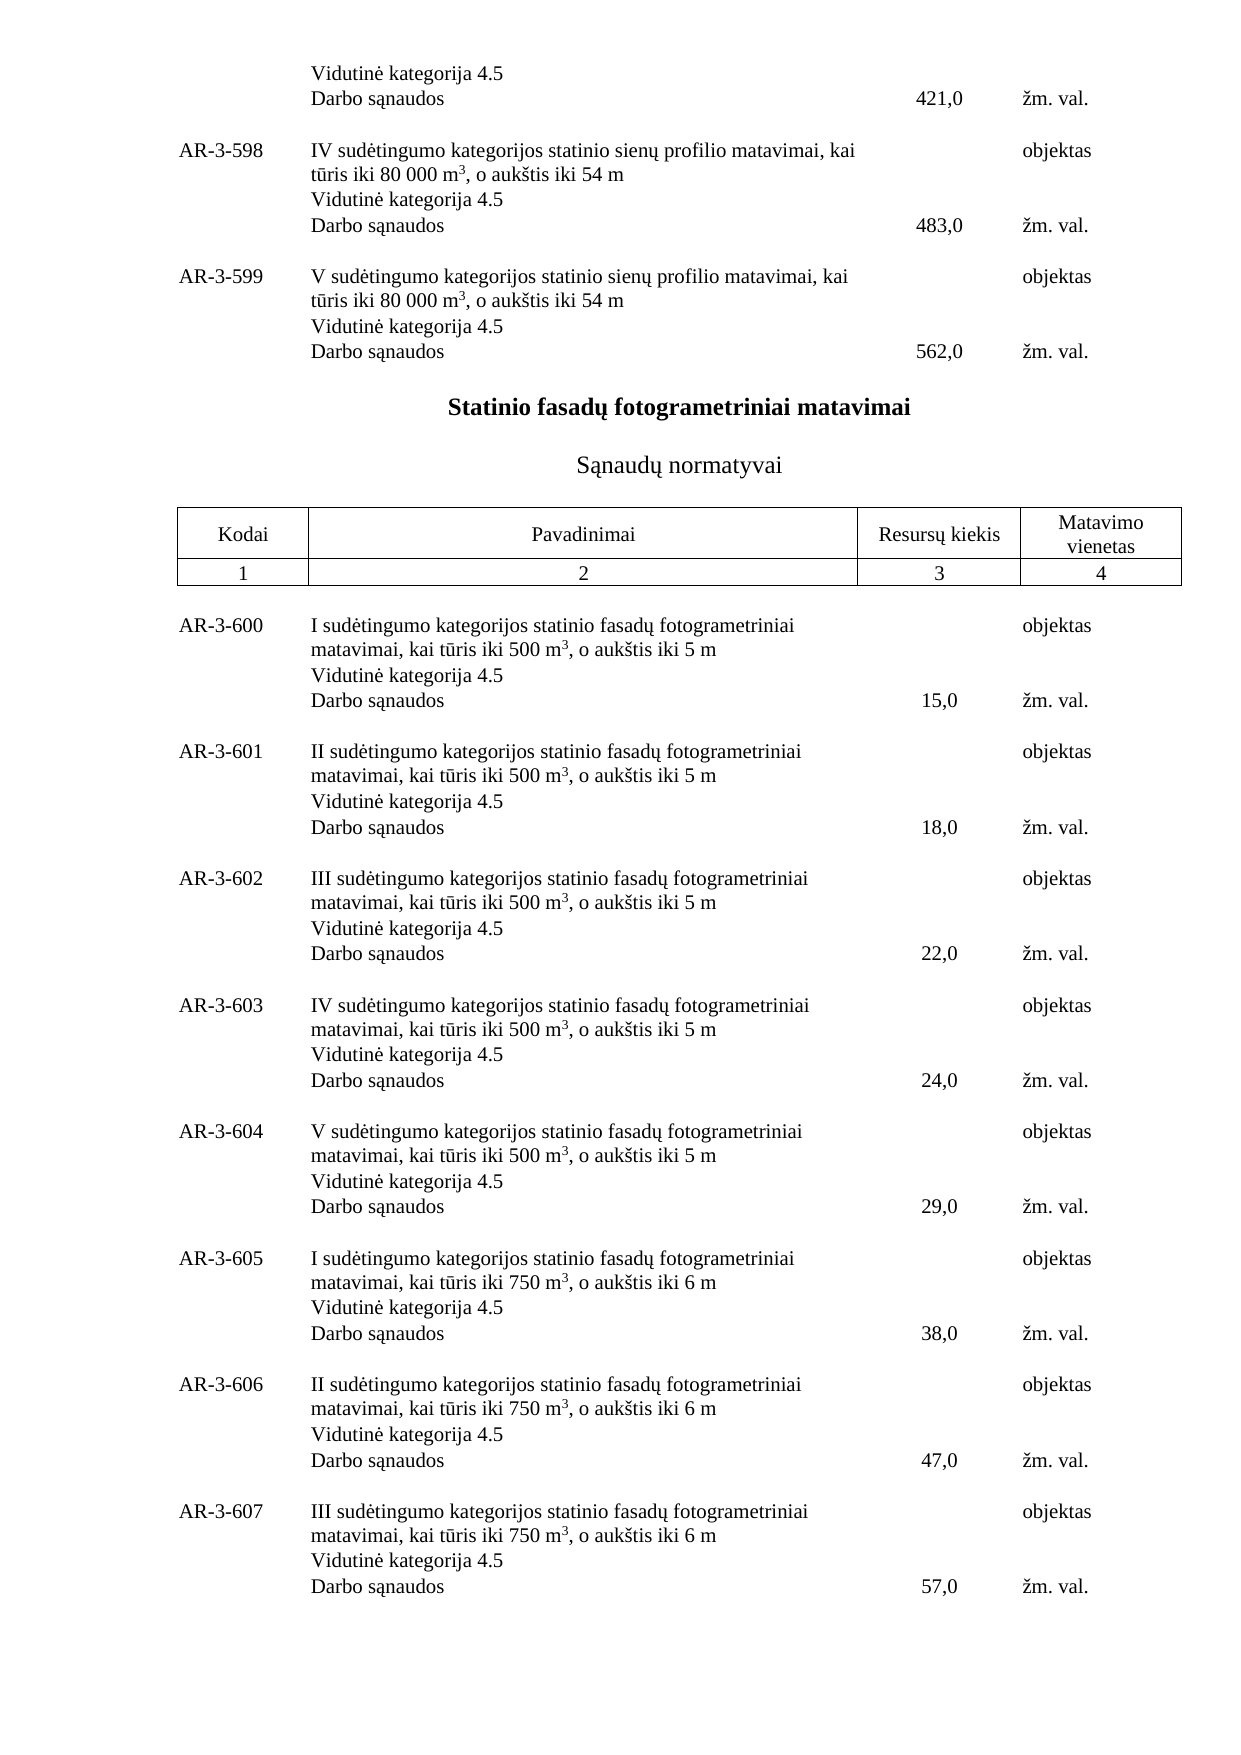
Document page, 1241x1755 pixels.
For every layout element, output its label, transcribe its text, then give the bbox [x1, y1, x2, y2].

table_cell [1021, 110, 1181, 136]
table_cell žm. val. [1021, 1319, 1181, 1345]
table_cell AR-3-604 [177, 1118, 309, 1167]
table_cell [309, 1345, 858, 1371]
table_cell [1021, 839, 1181, 864]
table_cell objektas [1021, 1371, 1181, 1420]
table_cell [1021, 1167, 1181, 1193]
table_cell [1021, 1345, 1181, 1371]
table_cell AR-3-607 [177, 1497, 309, 1547]
table_cell [177, 1573, 309, 1598]
table_cell [309, 237, 858, 262]
table_cell [858, 1167, 1021, 1193]
table_cell [1021, 586, 1181, 611]
table_cell [858, 186, 1021, 211]
table_cell Darbo sąnaudos [309, 1193, 858, 1218]
table_cell [858, 712, 1021, 738]
table_cell Vidutinė kategorija 4.5 [309, 312, 858, 338]
table_cell [177, 1219, 309, 1244]
table_cell [309, 1092, 858, 1117]
table_cell [177, 813, 309, 839]
table_cell 57,0 [858, 1573, 1021, 1598]
table_cell [1021, 1041, 1181, 1066]
table_cell [858, 59, 1021, 85]
table_cell 15,0 [858, 687, 1021, 712]
table_cell žm. val. [1021, 687, 1181, 712]
table_cell [1021, 312, 1181, 338]
table_cell [177, 1420, 309, 1446]
table_cell [858, 1345, 1021, 1371]
table_cell [177, 914, 309, 940]
table_cell žm. val. [1021, 813, 1181, 839]
table_cell [1021, 965, 1181, 991]
table_cell [1021, 712, 1181, 738]
table_cell [177, 687, 309, 712]
table_cell objektas [1021, 1118, 1181, 1167]
table_cell [858, 1219, 1021, 1244]
table_cell [1021, 1294, 1181, 1319]
table_cell [309, 712, 858, 738]
table_cell [858, 661, 1021, 687]
table_cell [309, 839, 858, 864]
table_cell [858, 1041, 1021, 1066]
table_cell [177, 338, 309, 363]
table_cell [858, 1472, 1021, 1497]
table_cell Vidutinė kategorija 4.5 [309, 1420, 858, 1446]
table_cell 483,0 [858, 211, 1021, 237]
table_cell [858, 839, 1021, 864]
table_cell III sudėtingumo kategorijos statinio fasadų fotogrametriniai matavimai, kai tūris iki 750 m3, o aukštis iki 6 m [309, 1497, 858, 1547]
text Sąnaudų normatyvai [177, 450, 1181, 478]
table_cell AR-3-601 [177, 738, 309, 787]
table_cell [858, 991, 1021, 1041]
text Statinio fasadų fotogrametriniai matavimai [177, 392, 1181, 421]
table_cell [858, 1244, 1021, 1294]
table_cell [1021, 1472, 1181, 1497]
table_cell Darbo sąnaudos [309, 687, 858, 712]
table_cell žm. val. [1021, 940, 1181, 965]
table_cell [858, 586, 1021, 611]
table_cell [1021, 661, 1181, 687]
table_cell I sudėtingumo kategorijos statinio fasadų fotogrametriniai matavimai, kai tūris iki 750 m3, o aukštis iki 6 m [309, 1244, 858, 1294]
table_cell [177, 1167, 309, 1193]
table_cell 29,0 [858, 1193, 1021, 1218]
table_cell [177, 586, 309, 611]
table_cell [177, 1446, 309, 1472]
table_cell objektas [1021, 738, 1181, 787]
table_cell [858, 788, 1021, 813]
table_cell [858, 136, 1021, 186]
table_cell Darbo sąnaudos [309, 940, 858, 965]
table_cell IV sudėtingumo kategorijos statinio sienų profilio matavimai, kai tūris iki 80 000 m3, o aukštis iki 54 m [309, 136, 858, 186]
table_cell AR-3-599 [177, 263, 309, 312]
table_header Pavadinimai [309, 508, 857, 558]
table_cell AR-3-602 [177, 864, 309, 914]
table_cell V sudėtingumo kategorijos statinio fasadų fotogrametriniai matavimai, kai tūris iki 500 m3, o aukštis iki 5 m [309, 1118, 858, 1167]
table_cell [177, 211, 309, 237]
table_cell Darbo sąnaudos [309, 1319, 858, 1345]
table_cell IV sudėtingumo kategorijos statinio fasadų fotogrametriniai matavimai, kai tūris iki 500 m3, o aukštis iki 5 m [309, 991, 858, 1041]
table_cell 38,0 [858, 1319, 1021, 1345]
table_cell V sudėtingumo kategorijos statinio sienų profilio matavimai, kai tūris iki 80 000 m3, o aukštis iki 54 m [309, 263, 858, 312]
table_cell [177, 839, 309, 864]
table_cell 22,0 [858, 940, 1021, 965]
table_cell 4 [1021, 559, 1181, 584]
table_cell Vidutinė kategorija 4.5 [309, 59, 858, 85]
table_cell AR-3-605 [177, 1244, 309, 1294]
table_cell [858, 611, 1021, 661]
table_cell [309, 110, 858, 136]
table_cell Darbo sąnaudos [309, 1446, 858, 1472]
table_cell objektas [1021, 1497, 1181, 1547]
table_cell Vidutinė kategorija 4.5 [309, 788, 858, 813]
table_cell žm. val. [1021, 338, 1181, 363]
table_cell [1021, 237, 1181, 262]
table_cell [177, 788, 309, 813]
table_cell [1021, 59, 1181, 85]
table_cell [177, 1472, 309, 1497]
table_header Kodai [178, 508, 308, 558]
table_cell 47,0 [858, 1446, 1021, 1472]
table_cell AR-3-603 [177, 991, 309, 1041]
table_cell objektas [1021, 136, 1181, 186]
table_cell I sudėtingumo kategorijos statinio fasadų fotogrametriniai matavimai, kai tūris iki 500 m3, o aukštis iki 5 m [309, 611, 858, 661]
table_cell Darbo sąnaudos [309, 85, 858, 110]
table_cell [309, 965, 858, 991]
table_cell [177, 940, 309, 965]
table_cell [177, 1294, 309, 1319]
table_cell žm. val. [1021, 1573, 1181, 1598]
table_cell Darbo sąnaudos [309, 1573, 858, 1598]
table_cell [177, 186, 309, 211]
table_cell [177, 1193, 309, 1218]
table_cell [858, 914, 1021, 940]
table_cell objektas [1021, 864, 1181, 914]
table_cell 421,0 [858, 85, 1021, 110]
table_cell 18,0 [858, 813, 1021, 839]
table_cell žm. val. [1021, 211, 1181, 237]
table_cell [858, 1497, 1021, 1547]
table_cell [177, 1345, 309, 1371]
table_cell žm. val. [1021, 85, 1181, 110]
table_cell [177, 85, 309, 110]
table_cell [1021, 1547, 1181, 1572]
table_cell [858, 1118, 1021, 1167]
table_cell [858, 1371, 1021, 1420]
table_cell [309, 586, 858, 611]
table_cell [177, 1547, 309, 1572]
table_cell Vidutinė kategorija 4.5 [309, 186, 858, 211]
table_cell [177, 712, 309, 738]
table_cell [1021, 914, 1181, 940]
table_cell AR-3-598 [177, 136, 309, 186]
table_cell [177, 1092, 309, 1117]
table_cell Vidutinė kategorija 4.5 [309, 661, 858, 687]
table_cell Darbo sąnaudos [309, 813, 858, 839]
table_cell [177, 965, 309, 991]
table_cell [177, 59, 309, 85]
table_cell [858, 1092, 1021, 1117]
table_cell objektas [1021, 611, 1181, 661]
table_cell Vidutinė kategorija 4.5 [309, 1041, 858, 1066]
table_cell [309, 1472, 858, 1497]
table_header Resursų kiekis [858, 508, 1020, 558]
table_cell III sudėtingumo kategorijos statinio fasadų fotogrametriniai matavimai, kai tūris iki 500 m3, o aukštis iki 5 m [309, 864, 858, 914]
table_cell žm. val. [1021, 1066, 1181, 1092]
table_cell 3 [858, 559, 1020, 584]
table_cell [1021, 1219, 1181, 1244]
table_cell objektas [1021, 263, 1181, 312]
table_cell [858, 738, 1021, 787]
table_cell [177, 1041, 309, 1066]
table_cell AR-3-606 [177, 1371, 309, 1420]
table_cell Darbo sąnaudos [309, 338, 858, 363]
table_cell Vidutinė kategorija 4.5 [309, 1547, 858, 1572]
table_cell Darbo sąnaudos [309, 211, 858, 237]
table_cell Vidutinė kategorija 4.5 [309, 1294, 858, 1319]
table_header Matavimo vienetas [1021, 508, 1181, 558]
table_cell [309, 1219, 858, 1244]
table_cell [177, 237, 309, 262]
table_cell [177, 1319, 309, 1345]
table_cell Darbo sąnaudos [309, 1066, 858, 1092]
table_cell [177, 1066, 309, 1092]
table_cell Vidutinė kategorija 4.5 [309, 914, 858, 940]
table_cell [858, 1598, 1021, 1624]
table_cell [177, 1598, 309, 1624]
table_cell 24,0 [858, 1066, 1021, 1092]
table_cell [858, 1547, 1021, 1572]
table_cell AR-3-600 [177, 611, 309, 661]
table_cell II sudėtingumo kategorijos statinio fasadų fotogrametriniai matavimai, kai tūris iki 750 m3, o aukštis iki 6 m [309, 1371, 858, 1420]
table_cell [177, 661, 309, 687]
table_cell [858, 237, 1021, 262]
table_cell 2 [309, 559, 857, 584]
table_cell [858, 312, 1021, 338]
table_cell objektas [1021, 1244, 1181, 1294]
table_cell žm. val. [1021, 1193, 1181, 1218]
table_cell [1021, 788, 1181, 813]
table_cell 1 [178, 559, 308, 584]
table_cell [858, 965, 1021, 991]
table_cell [1021, 1420, 1181, 1446]
table_cell [177, 312, 309, 338]
table_cell [1021, 1598, 1181, 1624]
table_cell [309, 1598, 858, 1624]
table_cell objektas [1021, 991, 1181, 1041]
table_cell II sudėtingumo kategorijos statinio fasadų fotogrametriniai matavimai, kai tūris iki 500 m3, o aukštis iki 5 m [309, 738, 858, 787]
table_cell [858, 1294, 1021, 1319]
table_cell [858, 1420, 1021, 1446]
table_cell [177, 110, 309, 136]
table_cell Vidutinė kategorija 4.5 [309, 1167, 858, 1193]
table_cell [858, 110, 1021, 136]
table_cell žm. val. [1021, 1446, 1181, 1472]
table_cell [1021, 186, 1181, 211]
table_cell [858, 263, 1021, 312]
table_cell [1021, 1092, 1181, 1117]
table_cell 562,0 [858, 338, 1021, 363]
table_cell [858, 864, 1021, 914]
